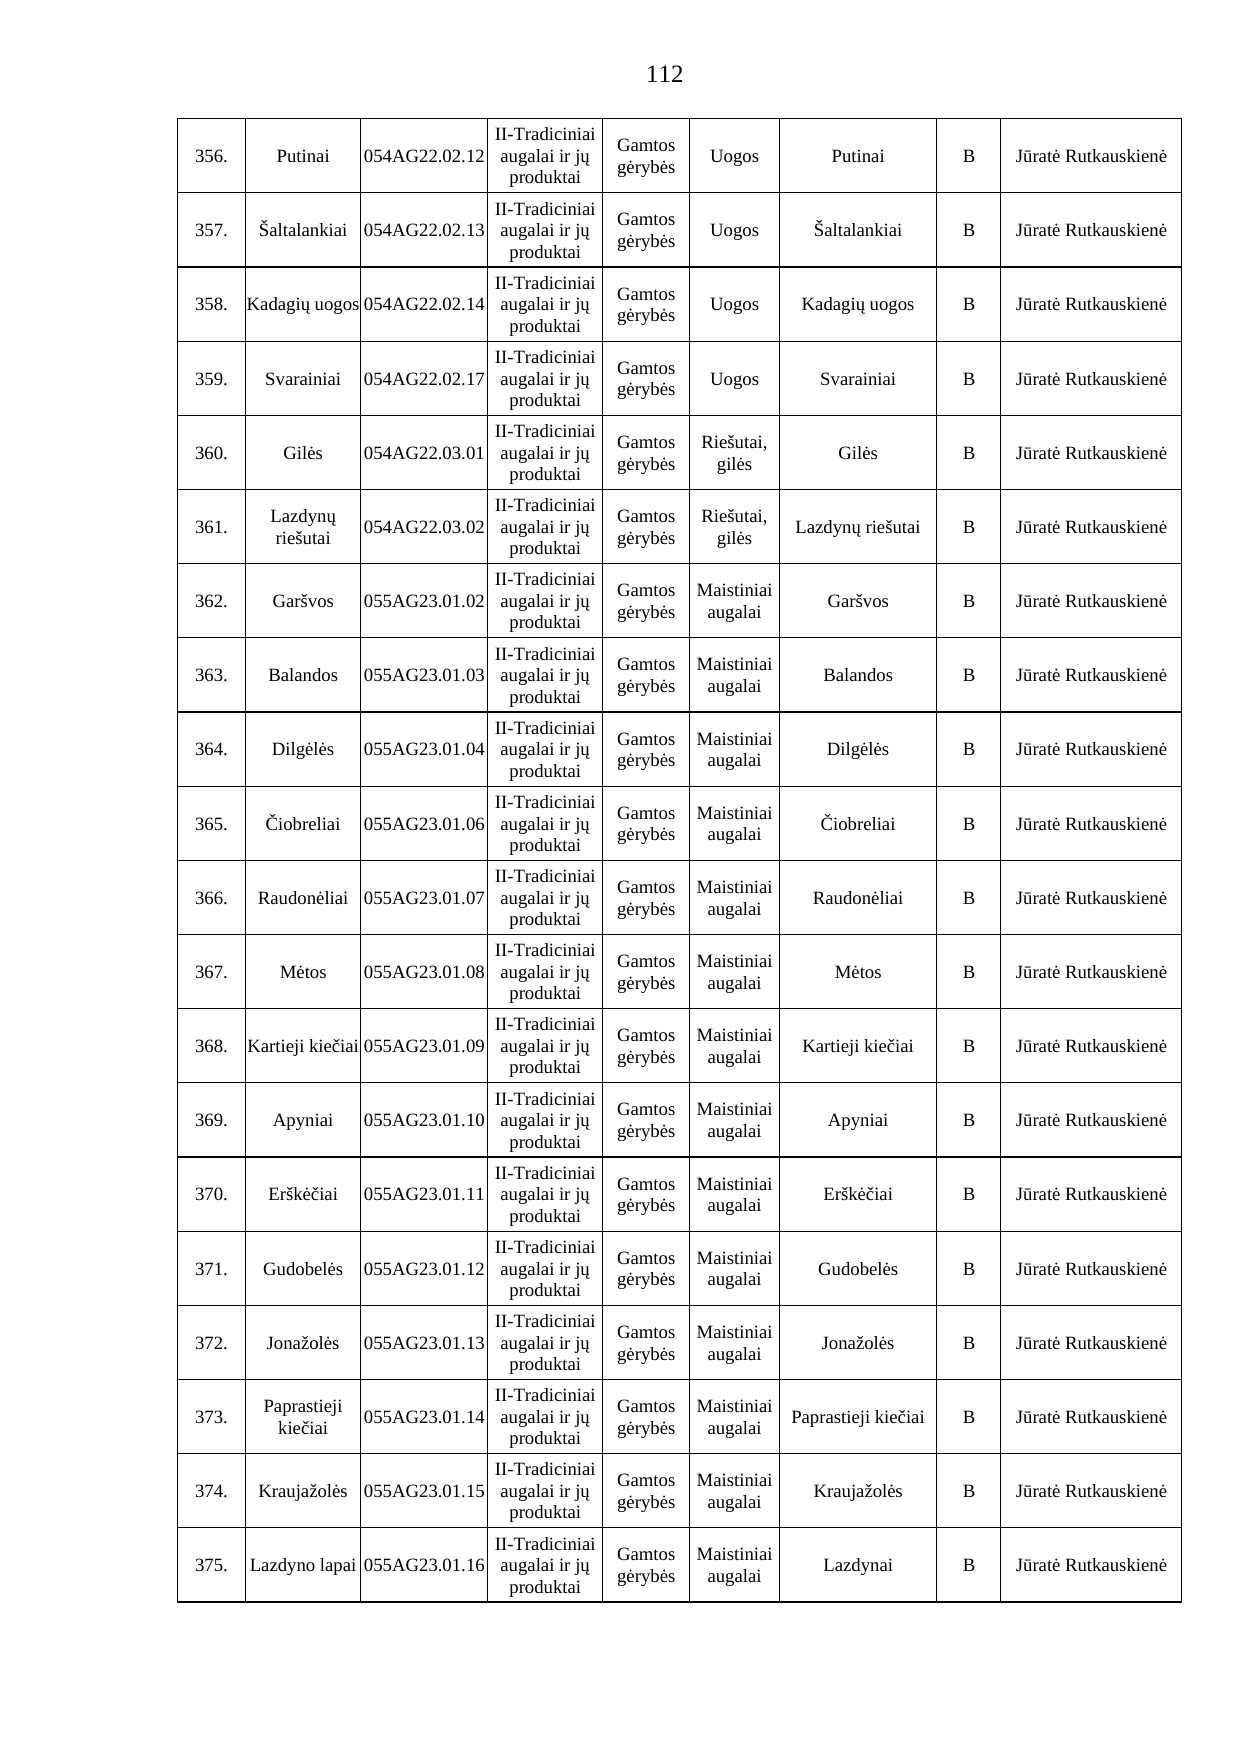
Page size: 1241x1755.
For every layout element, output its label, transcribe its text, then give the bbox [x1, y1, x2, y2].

table_cell 367. [178, 935, 245, 1008]
table_cell 362. [178, 564, 245, 637]
table_cell 359. [178, 342, 245, 415]
table_cell Gamtos gėrybės [603, 713, 689, 786]
table_cell Raudonėliai [780, 861, 936, 934]
table_cell 055AG23.01.03 [361, 638, 487, 711]
table_cell II-Tradiciniai augalai ir jų produktai [488, 490, 602, 563]
table_cell 369. [178, 1083, 245, 1156]
table_cell Jūratė Rutkauskienė [1001, 268, 1181, 341]
table_cell II-Tradiciniai augalai ir jų produktai [488, 1083, 602, 1156]
table_cell Maistiniai augalai [690, 564, 779, 637]
table_cell Garšvos [246, 564, 360, 637]
table_cell Jūratė Rutkauskienė [1001, 787, 1181, 860]
table_cell Gamtos gėrybės [603, 342, 689, 415]
table_cell Riešutai, gilės [690, 416, 779, 489]
table_cell Gamtos gėrybės [603, 193, 689, 266]
table_cell 363. [178, 638, 245, 711]
table_cell Lazdynai [780, 1528, 936, 1601]
table_cell Mėtos [246, 935, 360, 1008]
table_cell Dilgėlės [246, 713, 360, 786]
table_cell II-Tradiciniai augalai ir jų produktai [488, 268, 602, 341]
table_cell Jūratė Rutkauskienė [1001, 638, 1181, 711]
table_cell Lazdyno lapai [246, 1528, 360, 1601]
table_cell Jūratė Rutkauskienė [1001, 342, 1181, 415]
table_cell Jūratė Rutkauskienė [1001, 416, 1181, 489]
table_cell Jūratė Rutkauskienė [1001, 1009, 1181, 1082]
table_cell 054AG22.02.17 [361, 342, 487, 415]
table_cell 054AG22.02.13 [361, 193, 487, 266]
table_cell B [937, 1009, 1000, 1082]
table_cell Gamtos gėrybės [603, 861, 689, 934]
table_cell 375. [178, 1528, 245, 1601]
table_cell Maistiniai augalai [690, 1009, 779, 1082]
table_cell II-Tradiciniai augalai ir jų produktai [488, 787, 602, 860]
table_cell 371. [178, 1232, 245, 1305]
table_cell B [937, 1306, 1000, 1379]
table_cell Maistiniai augalai [690, 713, 779, 786]
table_cell B [937, 1158, 1000, 1231]
table_cell Jūratė Rutkauskienė [1001, 193, 1181, 266]
table_cell Apyniai [246, 1083, 360, 1156]
table_cell 055AG23.01.10 [361, 1083, 487, 1156]
table_cell Maistiniai augalai [690, 861, 779, 934]
table_cell Gudobelės [246, 1232, 360, 1305]
table_cell B [937, 268, 1000, 341]
table_cell Svarainiai [246, 342, 360, 415]
table_cell Balandos [246, 638, 360, 711]
table_cell B [937, 1528, 1000, 1601]
table_cell 054AG22.02.14 [361, 268, 487, 341]
table_cell Gilės [780, 416, 936, 489]
table_cell II-Tradiciniai augalai ir jų produktai [488, 861, 602, 934]
table_cell Maistiniai augalai [690, 935, 779, 1008]
table_cell II-Tradiciniai augalai ir jų produktai [488, 1454, 602, 1527]
table_cell 370. [178, 1158, 245, 1231]
table_cell Jonažolės [780, 1306, 936, 1379]
table_cell Maistiniai augalai [690, 787, 779, 860]
table_cell B [937, 1380, 1000, 1453]
table_cell Gamtos gėrybės [603, 787, 689, 860]
table_cell 361. [178, 490, 245, 563]
table_cell Šaltalankiai [246, 193, 360, 266]
table_cell 055AG23.01.06 [361, 787, 487, 860]
table_cell Maistiniai augalai [690, 1528, 779, 1601]
table_cell Jūratė Rutkauskienė [1001, 1380, 1181, 1453]
table_cell B [937, 342, 1000, 415]
table_cell Šaltalankiai [780, 193, 936, 266]
table_cell Jūratė Rutkauskienė [1001, 1083, 1181, 1156]
table_cell 055AG23.01.08 [361, 935, 487, 1008]
table_cell Gudobelės [780, 1232, 936, 1305]
table_cell Čiobreliai [780, 787, 936, 860]
table_cell 055AG23.01.16 [361, 1528, 487, 1601]
table_cell Gamtos gėrybės [603, 268, 689, 341]
table_cell Jūratė Rutkauskienė [1001, 1454, 1181, 1527]
table_cell Kartieji kiečiai [780, 1009, 936, 1082]
table_cell Gamtos gėrybės [603, 935, 689, 1008]
table_cell II-Tradiciniai augalai ir jų produktai [488, 935, 602, 1008]
table_cell B [937, 713, 1000, 786]
table_cell Raudonėliai [246, 861, 360, 934]
table_cell Uogos [690, 119, 779, 192]
table_cell II-Tradiciniai augalai ir jų produktai [488, 1009, 602, 1082]
table_cell 373. [178, 1380, 245, 1453]
table_cell Uogos [690, 193, 779, 266]
table_cell II-Tradiciniai augalai ir jų produktai [488, 713, 602, 786]
table_cell II-Tradiciniai augalai ir jų produktai [488, 564, 602, 637]
table_cell Jonažolės [246, 1306, 360, 1379]
table_cell Maistiniai augalai [690, 1158, 779, 1231]
table_cell Kadagių uogos [246, 268, 360, 341]
table_cell Čiobreliai [246, 787, 360, 860]
table_cell II-Tradiciniai augalai ir jų produktai [488, 193, 602, 266]
table_cell Riešutai, gilės [690, 490, 779, 563]
table_cell Jūratė Rutkauskienė [1001, 564, 1181, 637]
table_cell 360. [178, 416, 245, 489]
table_cell 372. [178, 1306, 245, 1379]
table_cell B [937, 638, 1000, 711]
table_cell 055AG23.01.13 [361, 1306, 487, 1379]
table_cell 358. [178, 268, 245, 341]
table_cell Gamtos gėrybės [603, 1454, 689, 1527]
table_cell Garšvos [780, 564, 936, 637]
table_cell Gamtos gėrybės [603, 1380, 689, 1453]
table_cell Maistiniai augalai [690, 1380, 779, 1453]
table_cell Gamtos gėrybės [603, 638, 689, 711]
table_cell II-Tradiciniai augalai ir jų produktai [488, 1306, 602, 1379]
table_cell 055AG23.01.07 [361, 861, 487, 934]
table_cell B [937, 1083, 1000, 1156]
table_cell Maistiniai augalai [690, 1306, 779, 1379]
table_cell Gamtos gėrybės [603, 564, 689, 637]
table_cell 055AG23.01.14 [361, 1380, 487, 1453]
table_cell 055AG23.01.11 [361, 1158, 487, 1231]
table_cell B [937, 1232, 1000, 1305]
table_cell Gamtos gėrybės [603, 490, 689, 563]
table_cell 055AG23.01.04 [361, 713, 487, 786]
table_cell Kraujažolės [780, 1454, 936, 1527]
table_cell Jūratė Rutkauskienė [1001, 1528, 1181, 1601]
table_cell Jūratė Rutkauskienė [1001, 490, 1181, 563]
table_cell Lazdynų riešutai [246, 490, 360, 563]
table_cell Gamtos gėrybės [603, 1306, 689, 1379]
table_cell Balandos [780, 638, 936, 711]
table_cell Gamtos gėrybės [603, 1158, 689, 1231]
table_cell Maistiniai augalai [690, 1083, 779, 1156]
table_cell 368. [178, 1009, 245, 1082]
table_cell 055AG23.01.12 [361, 1232, 487, 1305]
table_cell Jūratė Rutkauskienė [1001, 935, 1181, 1008]
table_cell Gamtos gėrybės [603, 1528, 689, 1601]
table_cell Kraujažolės [246, 1454, 360, 1527]
table_cell Putinai [246, 119, 360, 192]
table_cell Maistiniai augalai [690, 1232, 779, 1305]
table_cell 356. [178, 119, 245, 192]
table_cell Putinai [780, 119, 936, 192]
table_cell B [937, 1454, 1000, 1527]
table_cell II-Tradiciniai augalai ir jų produktai [488, 1232, 602, 1305]
table_cell Maistiniai augalai [690, 638, 779, 711]
table_cell II-Tradiciniai augalai ir jų produktai [488, 1528, 602, 1601]
table_cell Paprastieji kiečiai [246, 1380, 360, 1453]
table_cell 365. [178, 787, 245, 860]
table_cell Jūratė Rutkauskienė [1001, 1158, 1181, 1231]
table_cell Erškėčiai [780, 1158, 936, 1231]
table_cell Uogos [690, 342, 779, 415]
table_cell Kadagių uogos [780, 268, 936, 341]
table_cell B [937, 861, 1000, 934]
table_cell 054AG22.03.02 [361, 490, 487, 563]
table_cell 357. [178, 193, 245, 266]
table_cell Jūratė Rutkauskienė [1001, 119, 1181, 192]
table_cell Gamtos gėrybės [603, 1083, 689, 1156]
table_cell Gamtos gėrybės [603, 1232, 689, 1305]
table_cell Jūratė Rutkauskienė [1001, 1232, 1181, 1305]
table_cell 374. [178, 1454, 245, 1527]
table_cell Jūratė Rutkauskienė [1001, 1306, 1181, 1379]
table_cell B [937, 193, 1000, 266]
table_cell B [937, 490, 1000, 563]
table_cell B [937, 119, 1000, 192]
table_cell Dilgėlės [780, 713, 936, 786]
table_cell II-Tradiciniai augalai ir jų produktai [488, 638, 602, 711]
table_cell Maistiniai augalai [690, 1454, 779, 1527]
table_cell B [937, 787, 1000, 860]
table_cell B [937, 935, 1000, 1008]
table_cell Paprastieji kiečiai [780, 1380, 936, 1453]
table_cell 055AG23.01.09 [361, 1009, 487, 1082]
table_cell II-Tradiciniai augalai ir jų produktai [488, 416, 602, 489]
table_cell Kartieji kiečiai [246, 1009, 360, 1082]
table_cell Gilės [246, 416, 360, 489]
table_cell B [937, 564, 1000, 637]
table_cell II-Tradiciniai augalai ir jų produktai [488, 119, 602, 192]
table_cell Erškėčiai [246, 1158, 360, 1231]
table_cell Uogos [690, 268, 779, 341]
table_cell Svarainiai [780, 342, 936, 415]
table_cell 055AG23.01.02 [361, 564, 487, 637]
table_cell II-Tradiciniai augalai ir jų produktai [488, 1158, 602, 1231]
table_cell Lazdynų riešutai [780, 490, 936, 563]
table_cell 054AG22.03.01 [361, 416, 487, 489]
table_cell Mėtos [780, 935, 936, 1008]
table_cell Apyniai [780, 1083, 936, 1156]
table_cell B [937, 416, 1000, 489]
table_cell Gamtos gėrybės [603, 1009, 689, 1082]
table_cell 366. [178, 861, 245, 934]
table_cell Gamtos gėrybės [603, 119, 689, 192]
table_cell Jūratė Rutkauskienė [1001, 861, 1181, 934]
table_cell II-Tradiciniai augalai ir jų produktai [488, 342, 602, 415]
table_cell 055AG23.01.15 [361, 1454, 487, 1527]
table_cell 054AG22.02.12 [361, 119, 487, 192]
table_cell II-Tradiciniai augalai ir jų produktai [488, 1380, 602, 1453]
table_cell 364. [178, 713, 245, 786]
table_cell Gamtos gėrybės [603, 416, 689, 489]
table_cell Jūratė Rutkauskienė [1001, 713, 1181, 786]
